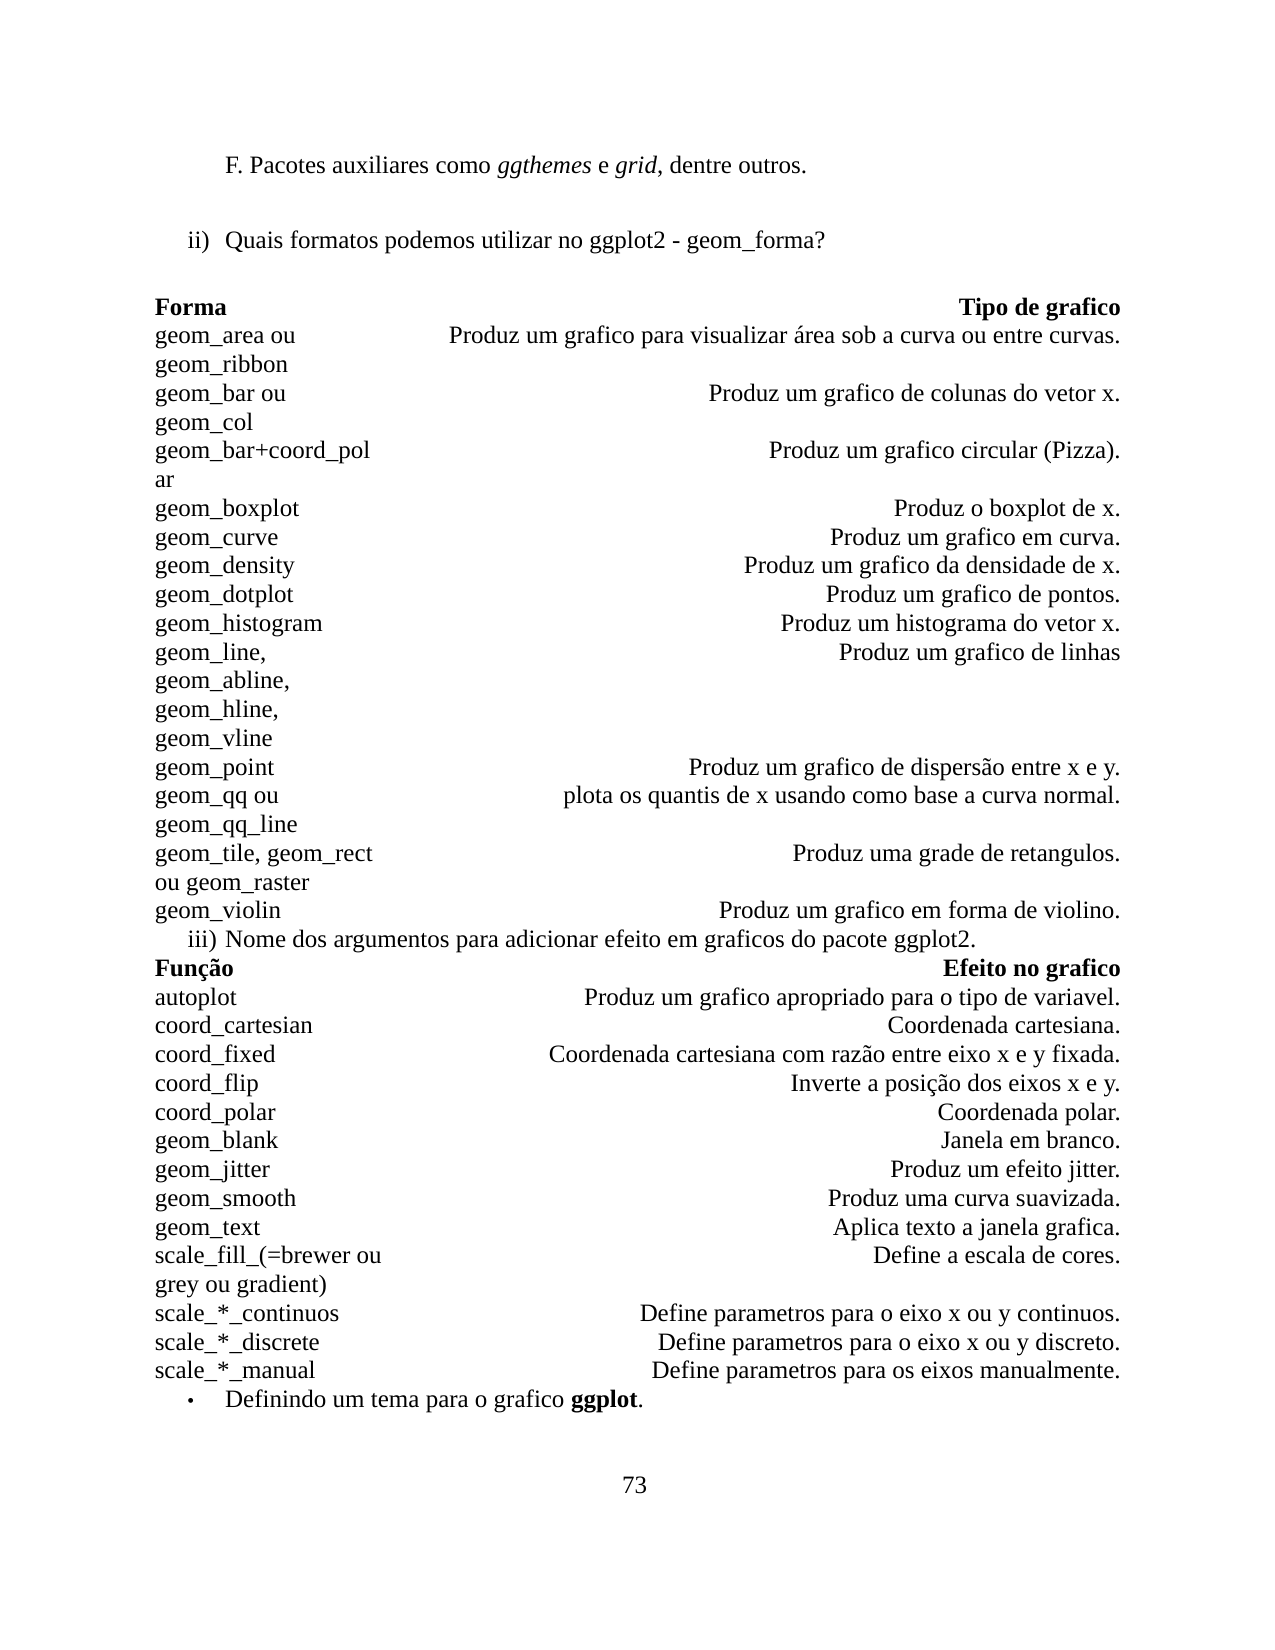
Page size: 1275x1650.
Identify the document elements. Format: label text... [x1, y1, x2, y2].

table_cell geom_violin [150, 896, 382, 924]
table_cell Define parametros para os eixos manualmente. [394, 1356, 1125, 1384]
table_cell geom_area ou geom_ribbon [150, 321, 382, 378]
table_cell Produz um grafico de dispersão entre x e y. [382, 752, 1125, 781]
table_header Efeito no grafico [394, 953, 1125, 982]
table_cell coord_flip [150, 1068, 394, 1097]
table_cell Define parametros para o eixo x ou y discreto. [394, 1327, 1125, 1356]
table_cell geom_qq ou geom_qq_line [150, 781, 382, 838]
list F. Pacotes auxiliares como ggthemes e grid, dentre outros. [187, 150, 1125, 207]
list Nome dos argumentos para adicionar efeito em graficos do pacote ggplot2. [187, 924, 1125, 953]
table_cell autoplot [150, 982, 394, 1011]
table_cell Produz um grafico de pontos. [382, 579, 1125, 608]
table_cell Produz o boxplot de x. [382, 493, 1125, 522]
table_cell geom_smooth [150, 1183, 394, 1212]
table_cell geom_bar+coord_polar [150, 436, 382, 493]
table_cell plota os quantis de x usando como base a curva normal. [382, 781, 1125, 838]
table_cell Produz um grafico de colunas do vetor x. [382, 378, 1125, 436]
table_cell geom_jitter [150, 1154, 394, 1183]
table_cell scale_*_continuos [150, 1298, 394, 1327]
table_cell Define a escala de cores. [394, 1241, 1125, 1298]
table_cell Produz um grafico da densidade de x. [382, 551, 1125, 579]
table_cell geom_text [150, 1212, 394, 1241]
table_cell Coordenada cartesiana. [394, 1011, 1125, 1039]
table_cell Produz um grafico em curva. [382, 522, 1125, 551]
table_cell geom_point [150, 752, 382, 781]
table_cell Coordenada polar. [394, 1097, 1125, 1126]
table_cell Inverte a posição dos eixos x e y. [394, 1068, 1125, 1097]
table_cell geom_dotplot [150, 579, 382, 608]
table_header Forma [150, 292, 382, 321]
table_cell Produz um histograma do vetor x. [382, 608, 1125, 637]
table_cell Produz um grafico de linhas [382, 637, 1125, 752]
table_cell Janela em branco. [394, 1126, 1125, 1154]
table_cell Produz uma grade de retangulos. [382, 838, 1125, 896]
table_cell Produz um grafico em forma de violino. [382, 896, 1125, 924]
table_cell geom_histogram [150, 608, 382, 637]
table_cell geom_boxplot [150, 493, 382, 522]
table_cell coord_polar [150, 1097, 394, 1126]
table_cell Produz um grafico para visualizar área sob a curva ou entre curvas. [382, 321, 1125, 378]
table_cell Produz uma curva suavizada. [394, 1183, 1125, 1212]
table_cell geom_density [150, 551, 382, 579]
table_cell geom_curve [150, 522, 382, 551]
table_cell Coordenada cartesiana com razão entre eixo x e y fixada. [394, 1039, 1125, 1068]
table_cell scale_*_discrete [150, 1327, 394, 1356]
table_cell Define parametros para o eixo x ou y continuos. [394, 1298, 1125, 1327]
table_cell scale_fill_(=brewer ou grey ou gradient) [150, 1241, 394, 1298]
table_cell geom_bar ou geom_col [150, 378, 382, 436]
table_header Tipo de grafico [382, 292, 1125, 321]
list Definindo um tema para o grafico ggplot. [187, 1384, 1125, 1413]
table_cell geom_line, geom_abline, geom_hline, geom_vline [150, 637, 382, 752]
table_cell Aplica texto a janela grafica. [394, 1212, 1125, 1241]
table_cell Produz um grafico circular (Pizza). [382, 436, 1125, 493]
table_cell Produz um grafico apropriado para o tipo de variavel. [394, 982, 1125, 1011]
table_cell coord_fixed [150, 1039, 394, 1068]
table_cell geom_blank [150, 1126, 394, 1154]
table_cell coord_cartesian [150, 1011, 394, 1039]
list Quais formatos podemos utilizar no ggplot2 - geom_forma? [187, 225, 1125, 283]
table_cell Produz um efeito jitter. [394, 1154, 1125, 1183]
table_header Função [150, 953, 394, 982]
table_cell scale_*_manual [150, 1356, 394, 1384]
table_cell geom_tile, geom_rect ou geom_raster [150, 838, 382, 896]
